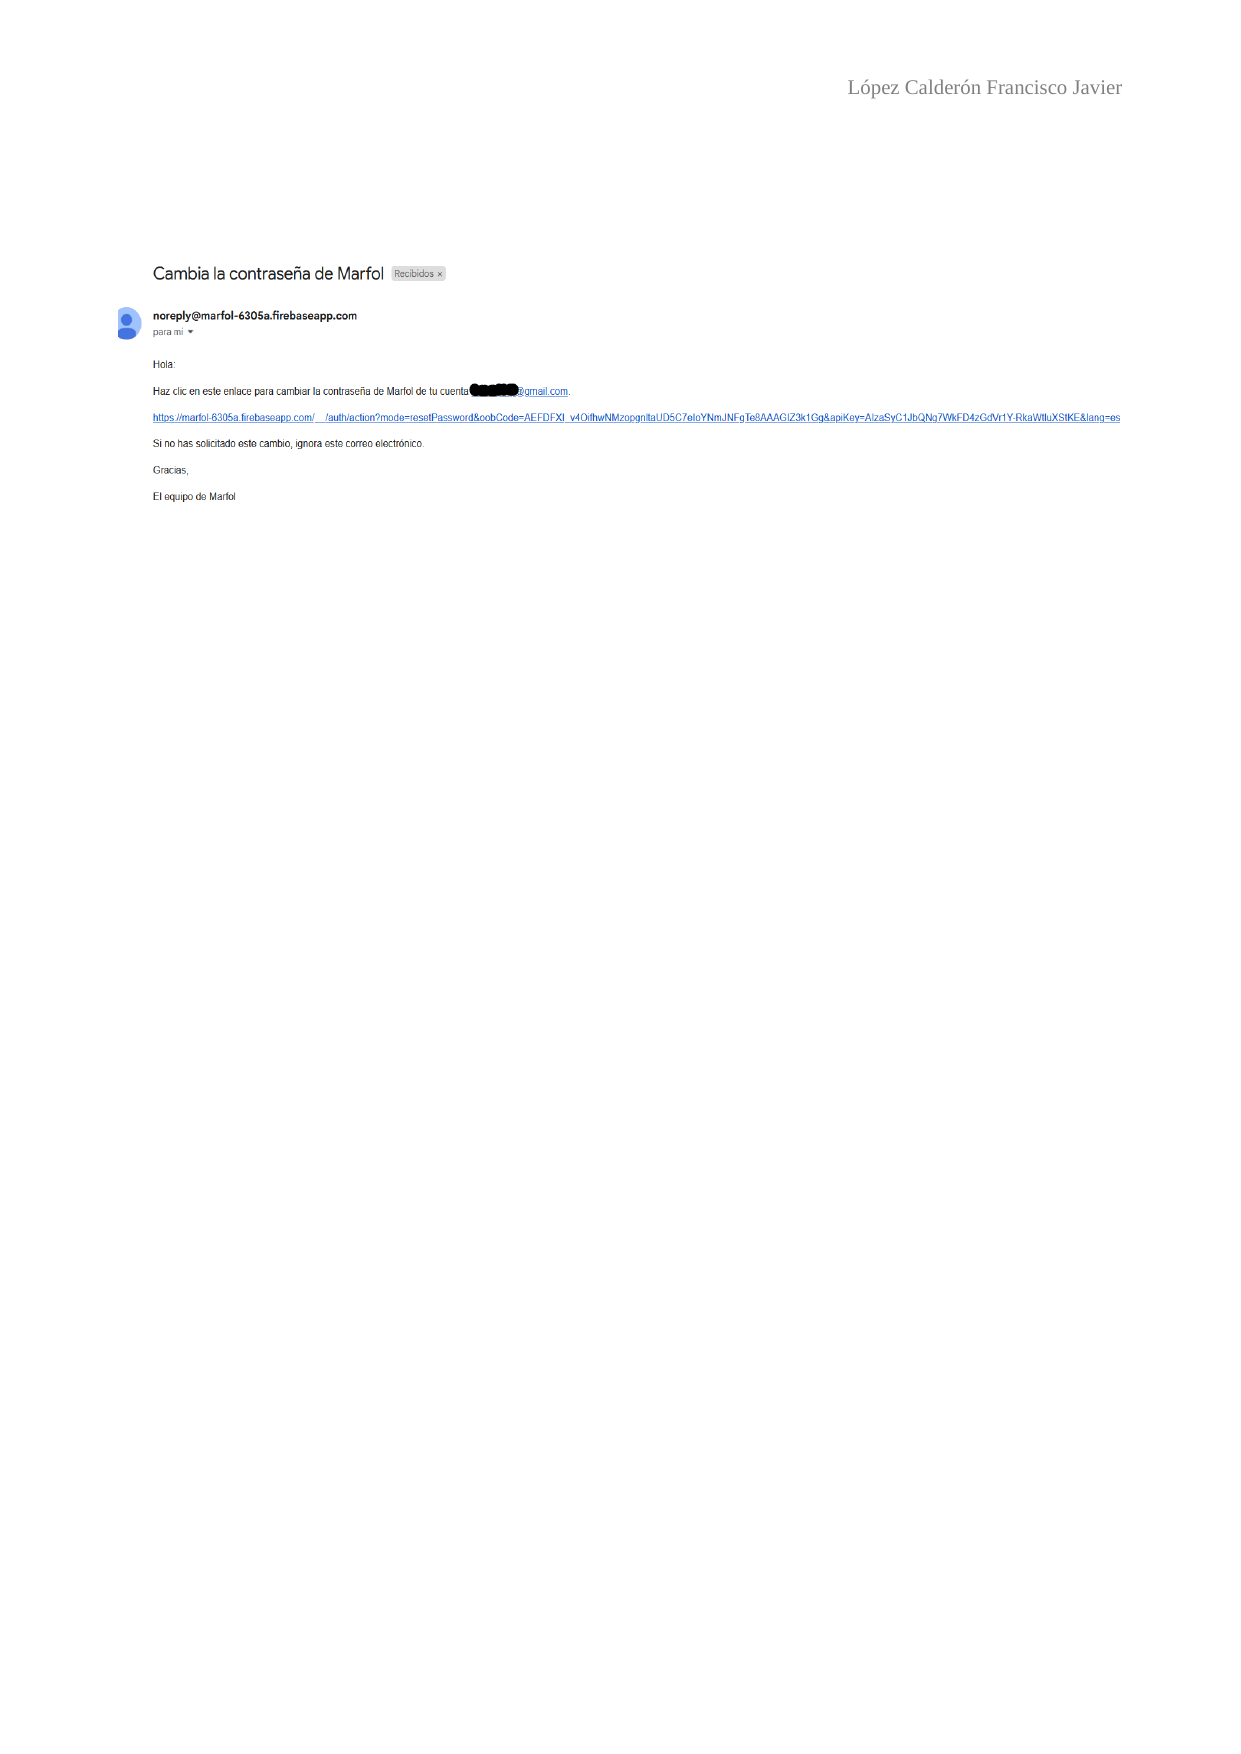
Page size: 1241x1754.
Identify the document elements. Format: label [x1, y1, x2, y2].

picture [118, 250, 1167, 529]
